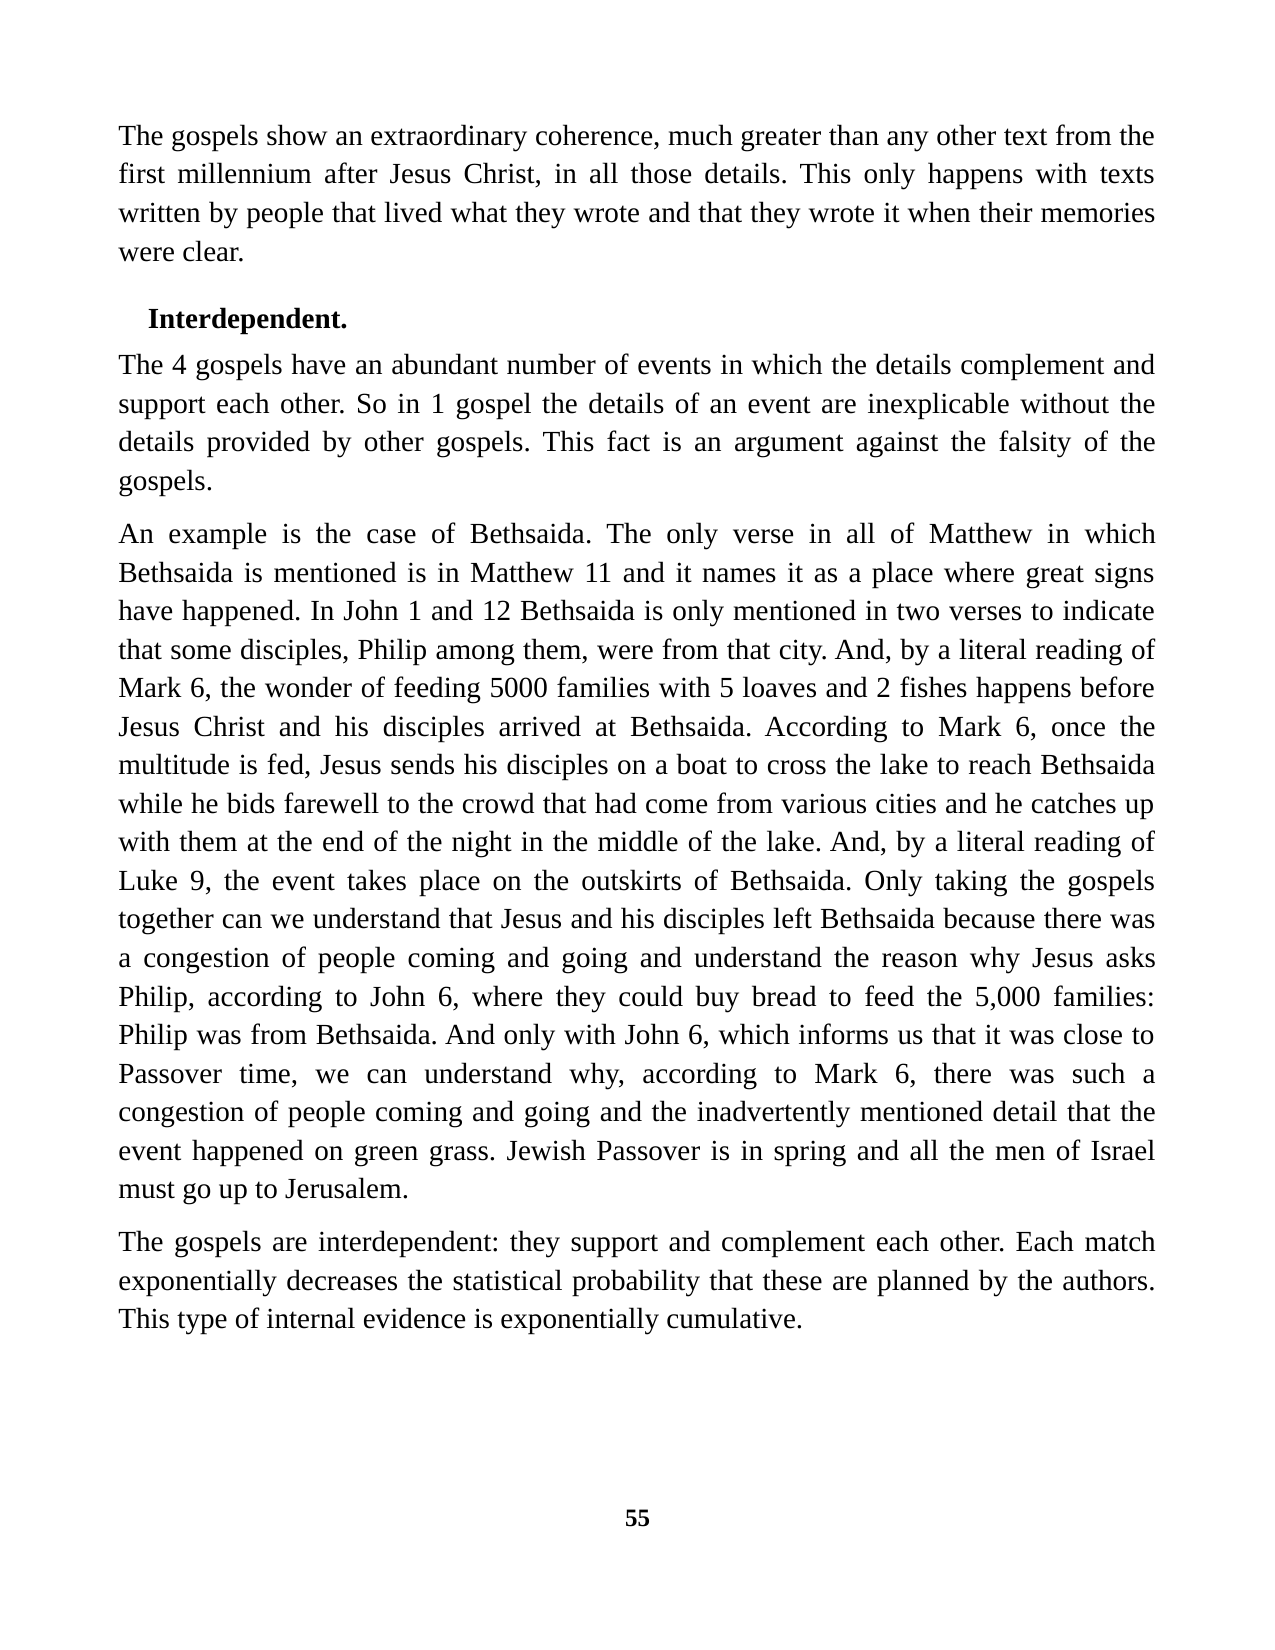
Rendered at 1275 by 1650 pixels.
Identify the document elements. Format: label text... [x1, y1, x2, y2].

text The 4 gospels have an abundant number of events in which the details complement and support each other. So in 1 gospel the details of an event are inexplicable without the details provided by other gospels. This fact is an argument against the falsity of the gospels. [118, 347, 1157, 497]
subtitle Interdependent. [148, 301, 1157, 335]
text The gospels show an extraordinary coherence, much greater than any other text from the first millennium after Jesus Christ, in all those details. This only happens with texts written by people that lived what they wrote and that they wrote it when their memories were clear. [118, 118, 1157, 267]
text The gospels are interdependent: they support and complement each other. Each match exponentially decreases the statistical probability that these are planned by the authors. This type of internal evidence is exponentially cumulative. [118, 1224, 1157, 1335]
text An example is the case of Bethsaida. The only verse in all of Matthew in which Bethsaida is mentioned is in Matthew 11 and it names it as a place where great signs have happened. In John 1 and 12 Bethsaida is only mentioned in two verses to indicate that some disciples, Philip among them, were from that city. And, by a literal reading of Mark 6, the wonder of feeding 5000 families with 5 loaves and 2 fishes happens before Jesus Christ and his disciples arrived at Bethsaida. According to Mark 6, once the multitude is fed, Jesus sends his disciples on a boat to cross the lake to reach Bethsaida while he bids farewell to the crowd that had come from various cities and he catches up with them at the end of the night in the middle of the lake. And, by a literal reading of Luke 9, the event takes place on the outskirts of Bethsaida. Only taking the gospels together can we understand that Jesus and his disciples left Bethsaida because there was a congestion of people coming and going and understand the reason why Jesus asks Philip, according to John 6, where they could buy bread to feed the 5,000 families: Philip was from Bethsaida. And only with John 6, which informs us that it was close to Passover time, we can understand why, according to Mark 6, there was such a congestion of people coming and going and the inadvertently mentioned detail that the event happened on green grass. Jewish Passover is in spring and all the men of Israel must go up to Jerusalem. [118, 516, 1157, 1205]
